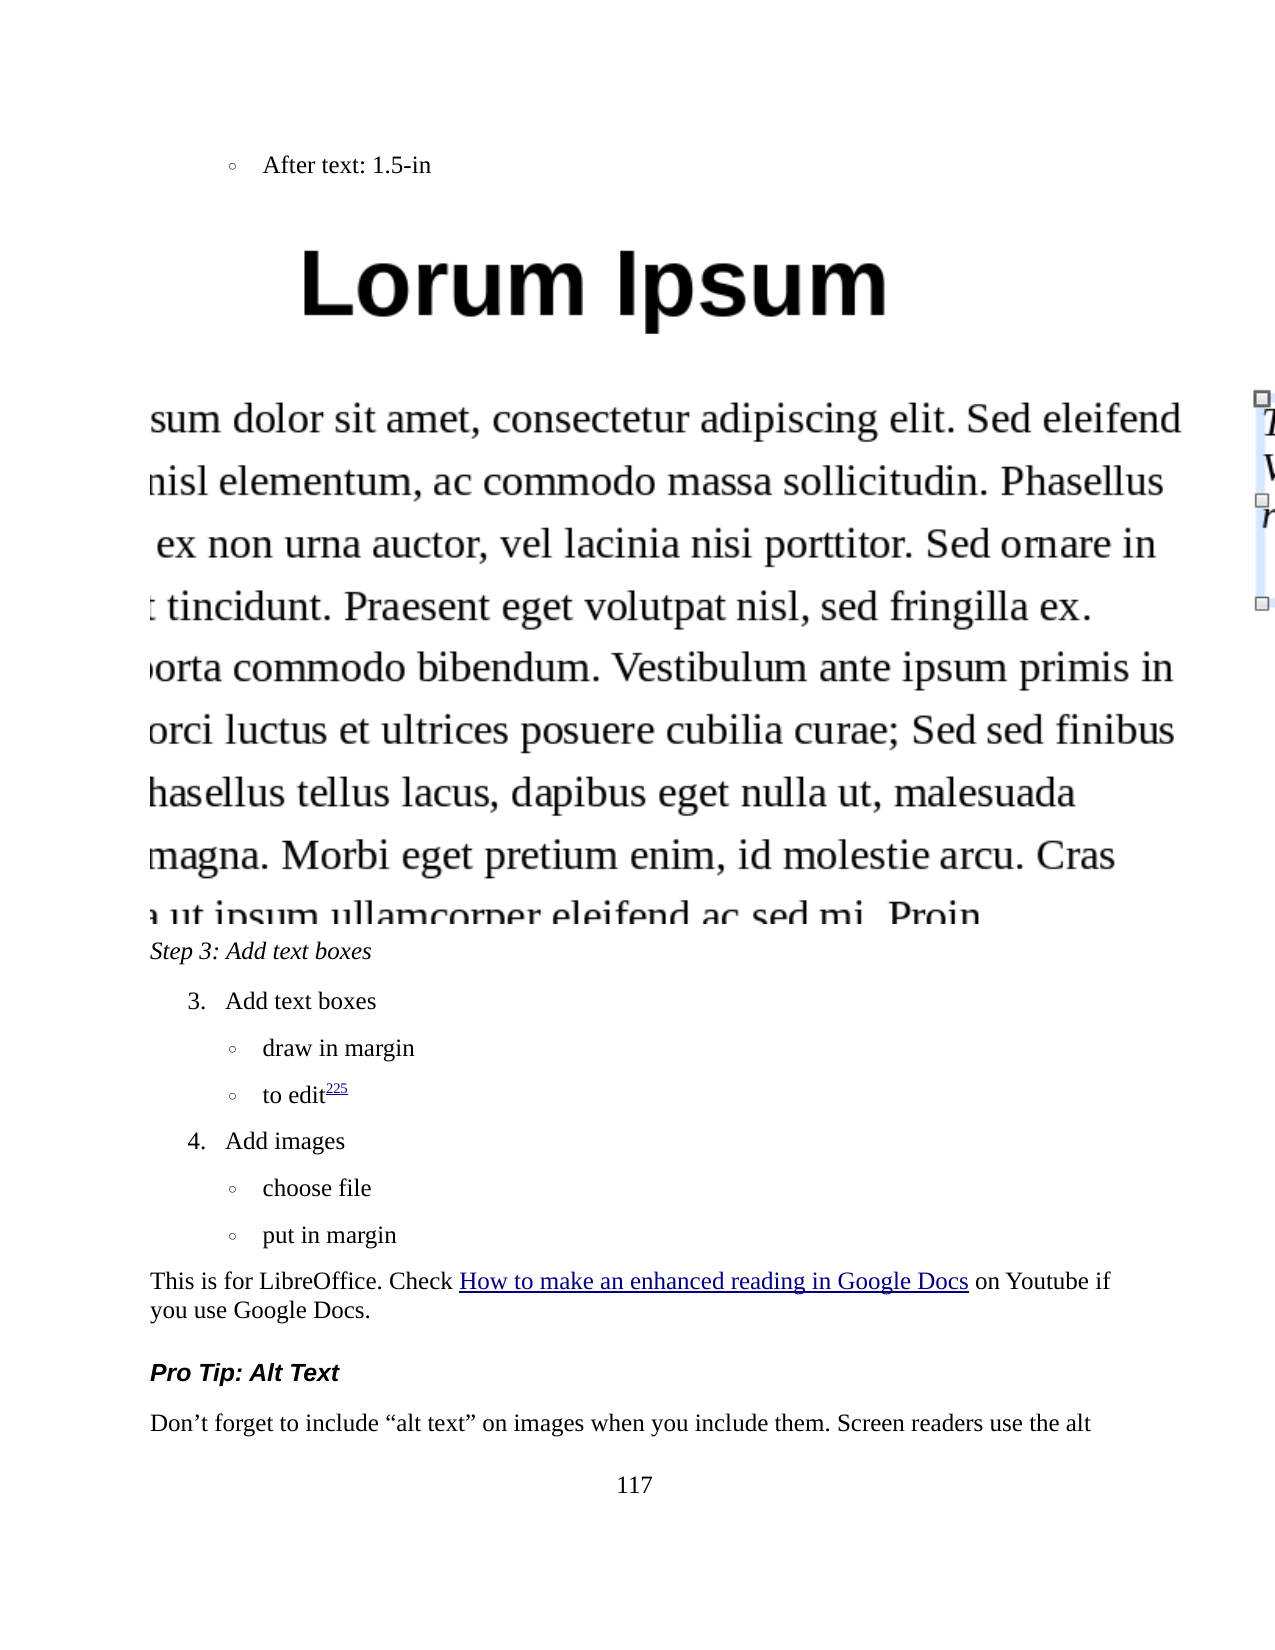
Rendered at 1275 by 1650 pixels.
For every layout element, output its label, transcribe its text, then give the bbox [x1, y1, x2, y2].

picture [150, 187, 1275, 924]
list After text: 1.5-in [225, 150, 1125, 179]
list choose file [225, 1173, 1125, 1202]
text Step 3: Add text boxes [150, 936, 1125, 965]
list Add images [187, 1126, 1125, 1155]
list to edit225 [225, 1080, 1125, 1108]
subtitle Pro Tip: Alt Text [150, 1358, 1125, 1386]
text Don’t forget to include “alt text” on images when you include them. Screen readers use the alt [150, 1408, 1125, 1437]
list draw in margin [225, 1033, 1125, 1062]
list Add text boxes [187, 986, 1125, 1015]
text This is for LibreOffice. Check How to make an enhanced reading in Google Docs on Youtube if you use Google Docs. [150, 1266, 1125, 1324]
list put in margin [225, 1220, 1125, 1248]
